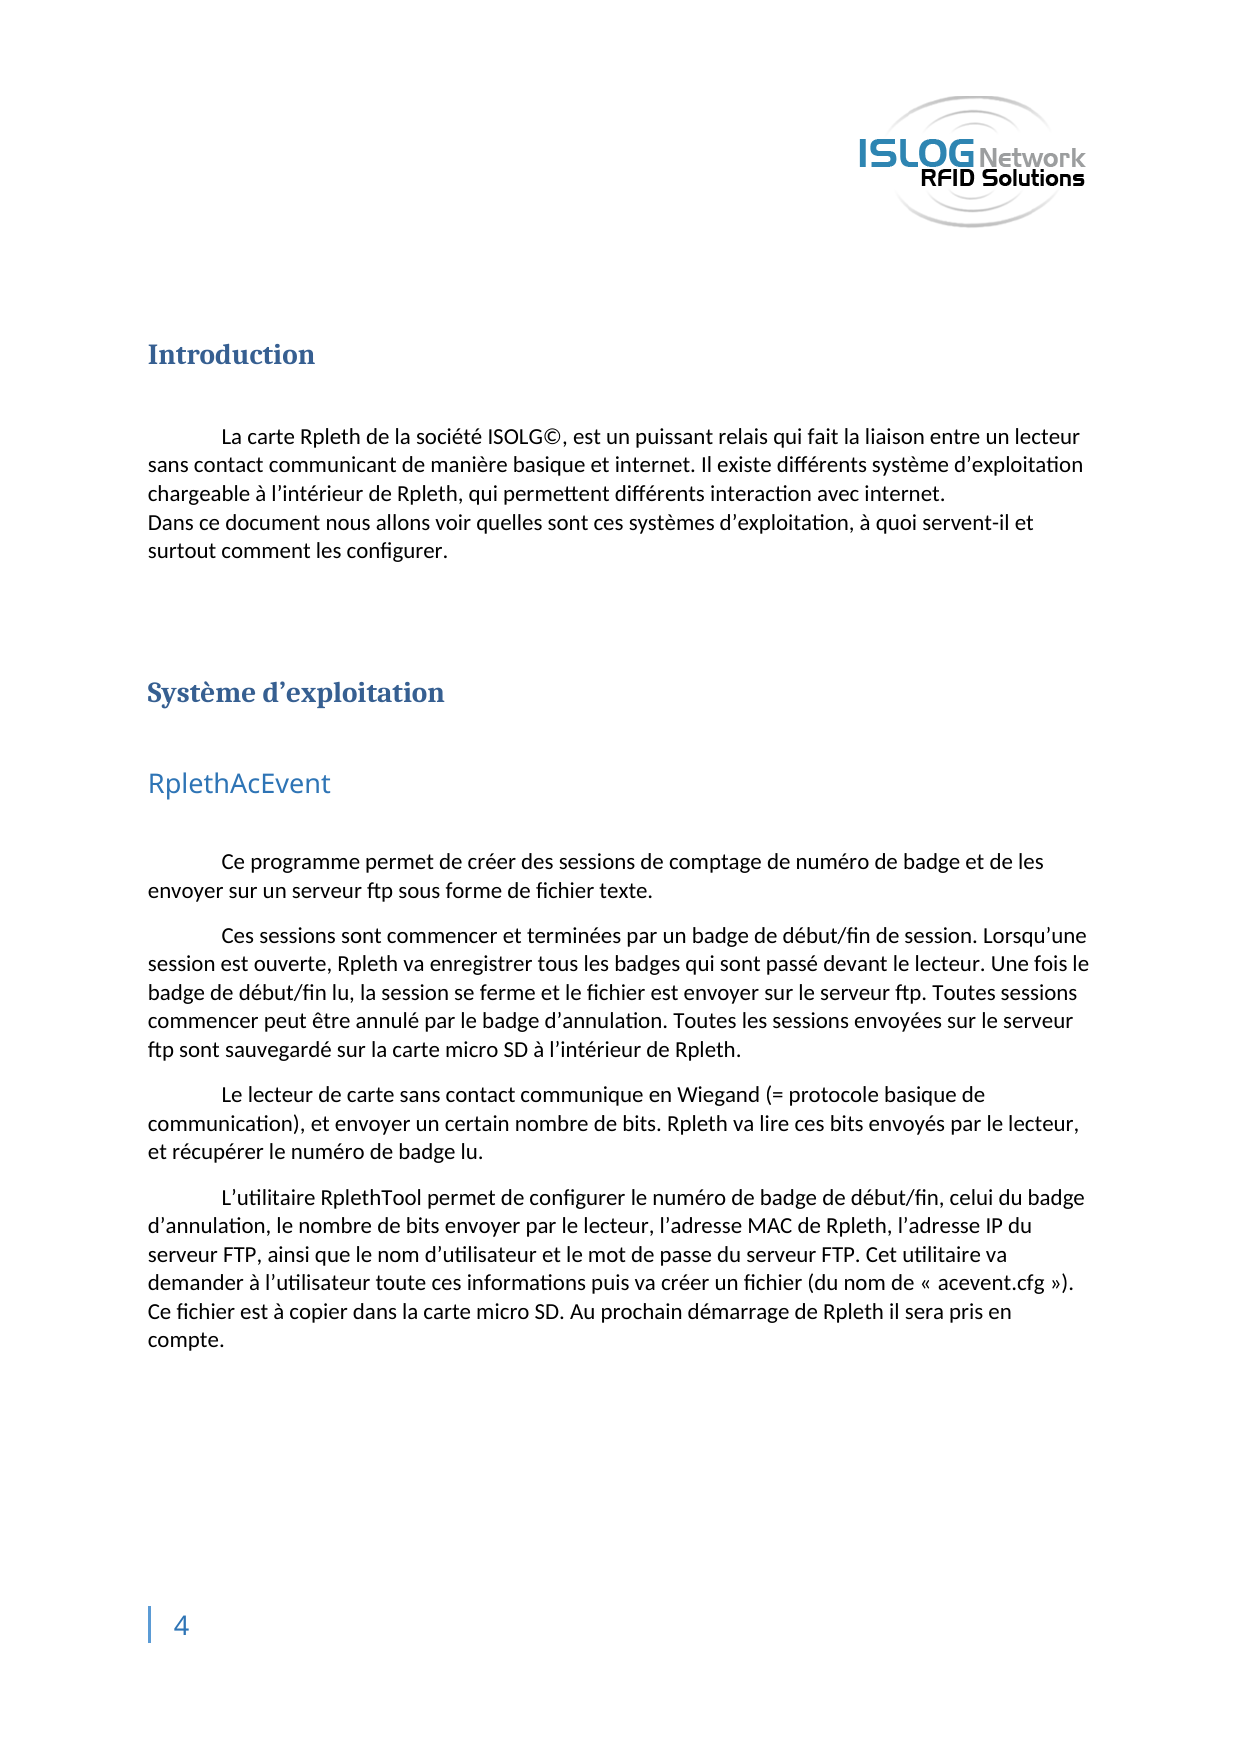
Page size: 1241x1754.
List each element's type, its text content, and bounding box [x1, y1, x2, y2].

text Le lecteur de carte sans contact communique en Wiegand (= protocole basique de communication), et envoyer un certain nombre de bits. Rpleth va lire ces bits envoyés par le lecteur, et récupérer le numéro de badge lu. [148, 1080, 1093, 1166]
text Ces sessions sont commencer et terminées par un badge de début/fin de session. Lorsqu’une session est ouverte, Rpleth va enregistrer tous les badges qui sont passé devant le lecteur. Une fois le badge de début/fin lu, la session se ferme et le fichier est envoyer sur le serveur ftp. Toutes sessions commencer peut être annulé par le badge d’annulation. Toutes les sessions envoyées sur le serveur ftp sont sauvegardé sur la carte micro SD à l’intérieur de Rpleth. [148, 921, 1093, 1063]
subtitle Système d’exploitation [148, 677, 1093, 710]
text Ce programme permet de créer des sessions de comptage de numéro de badge et de les envoyer sur un serveur ftp sous forme de fichier texte. [148, 847, 1093, 904]
subtitle Introduction [148, 338, 1093, 372]
subtitle RplethAcEvent [148, 764, 1093, 801]
text La carte Rpleth de la société ISOLG©, est un puissant relais qui fait la liaison entre un lecteur sans contact communicant de manière basique et internet. Il existe différents système d’exploitation chargeable à l’intérieur de Rpleth, qui permettent différents interaction avec internet. Dans ce document nous allons voir quelles sont ces systèmes d’exploitation, à quoi servent-il et surtout comment les configurer. [148, 422, 1093, 564]
text L’utilitaire RplethTool permet de configurer le numéro de badge de début/fin, celui du badge d’annulation, le nombre de bits envoyer par le lecteur, l’adresse MAC de Rpleth, l’adresse IP du serveur FTP, ainsi que le nom d’utilisateur et le mot de passe du serveur FTP. Cet utilitaire va demander à l’utilisateur toute ces informations puis va créer un fichier (du nom de « acevent.cfg »). Ce fichier est à copier dans la carte micro SD. Au prochain démarrage de Rpleth il sera pris en compte. [148, 1183, 1093, 1353]
